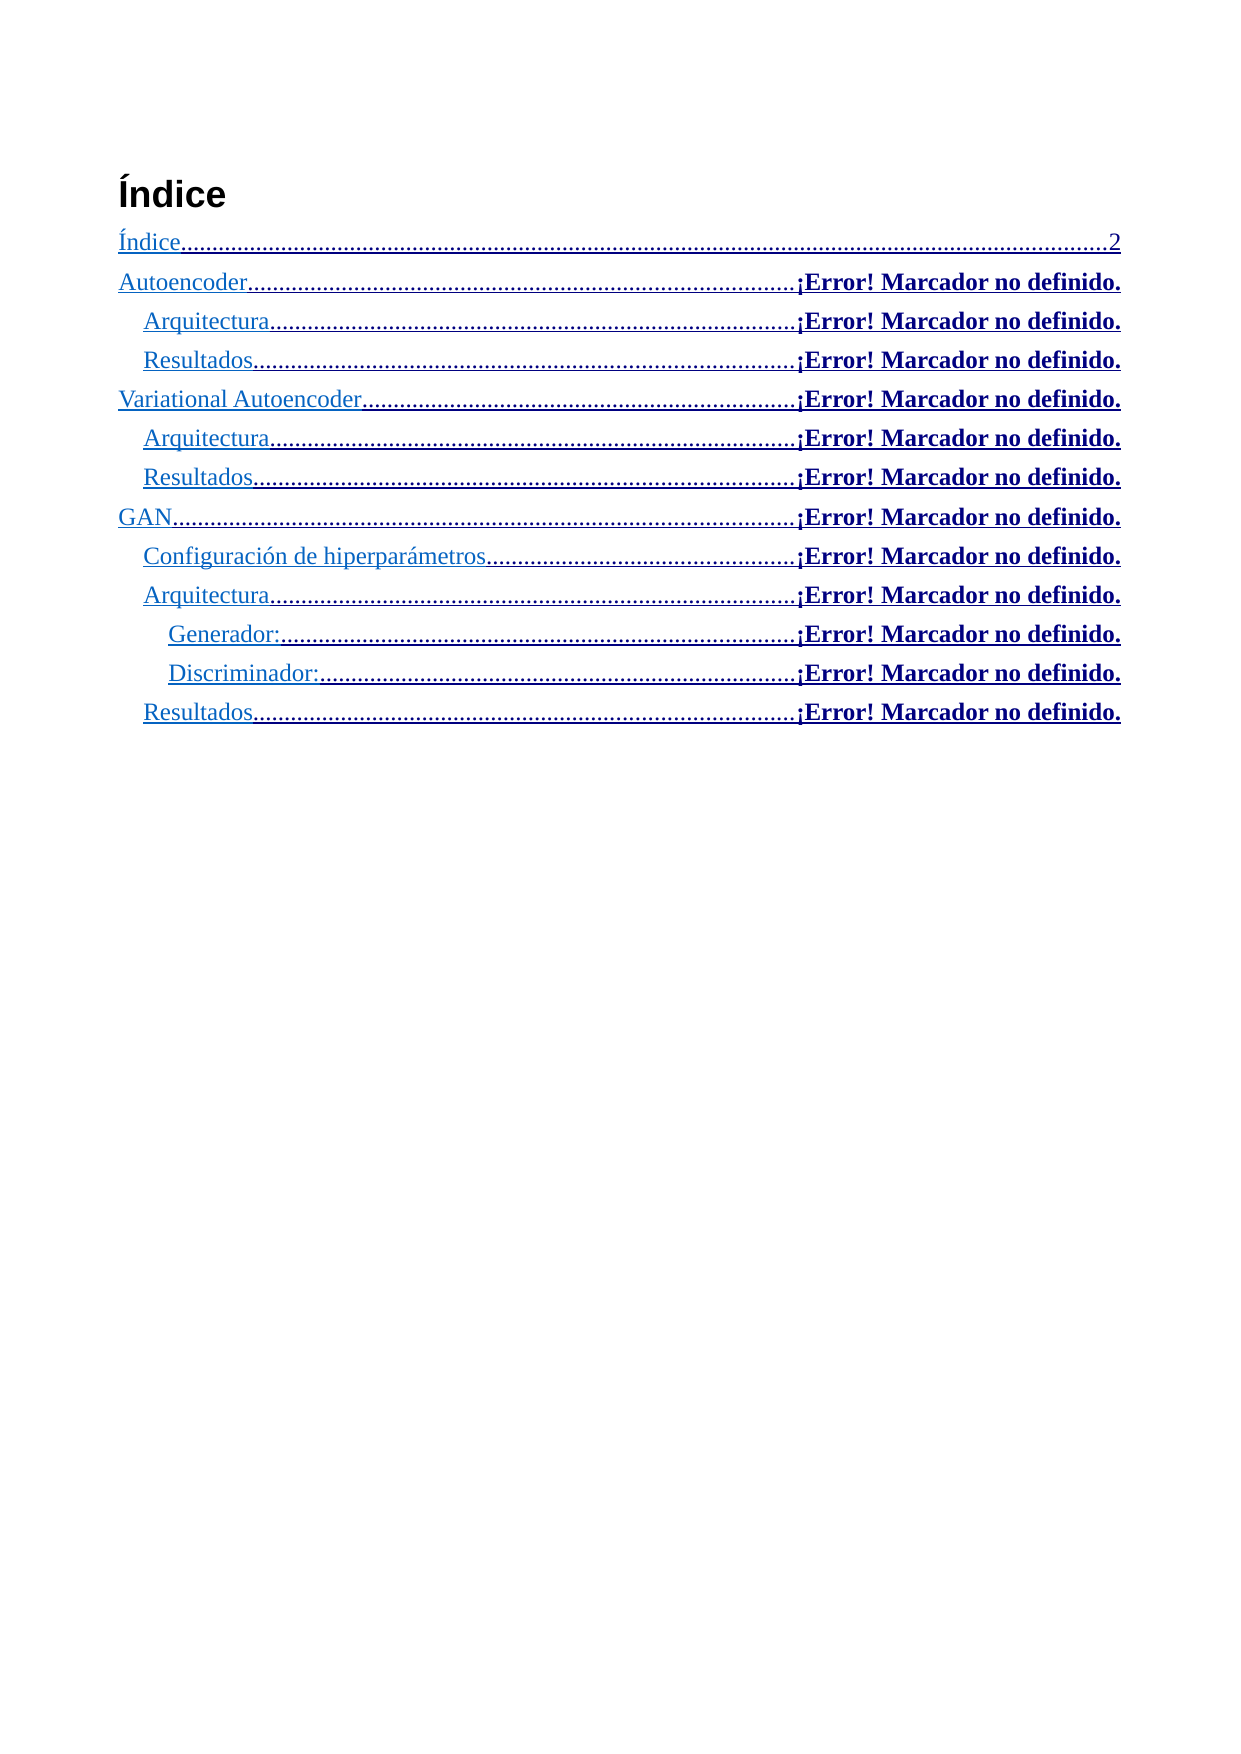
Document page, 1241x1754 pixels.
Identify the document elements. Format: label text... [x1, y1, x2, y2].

text Resultados ¡Error! Marcador no definido. [143, 697, 1122, 726]
text Índice 2 [118, 227, 1122, 256]
text Autoencoder ¡Error! Marcador no definido. [118, 267, 1122, 295]
text Generador: ¡Error! Marcador no definido. [168, 619, 1122, 648]
text Arquitectura ¡Error! Marcador no definido. [143, 306, 1122, 334]
text Resultados ¡Error! Marcador no definido. [143, 345, 1122, 374]
text Discriminador: ¡Error! Marcador no definido. [168, 658, 1122, 687]
text Configuración de hiperparámetros ¡Error! Marcador no definido. [143, 541, 1122, 569]
subtitle Índice [118, 172, 1122, 215]
text Variational Autoencoder ¡Error! Marcador no definido. [118, 384, 1122, 413]
text Arquitectura ¡Error! Marcador no definido. [143, 423, 1122, 452]
text GAN ¡Error! Marcador no definido. [118, 502, 1122, 530]
text Arquitectura ¡Error! Marcador no definido. [143, 580, 1122, 609]
text Resultados ¡Error! Marcador no definido. [143, 462, 1122, 491]
